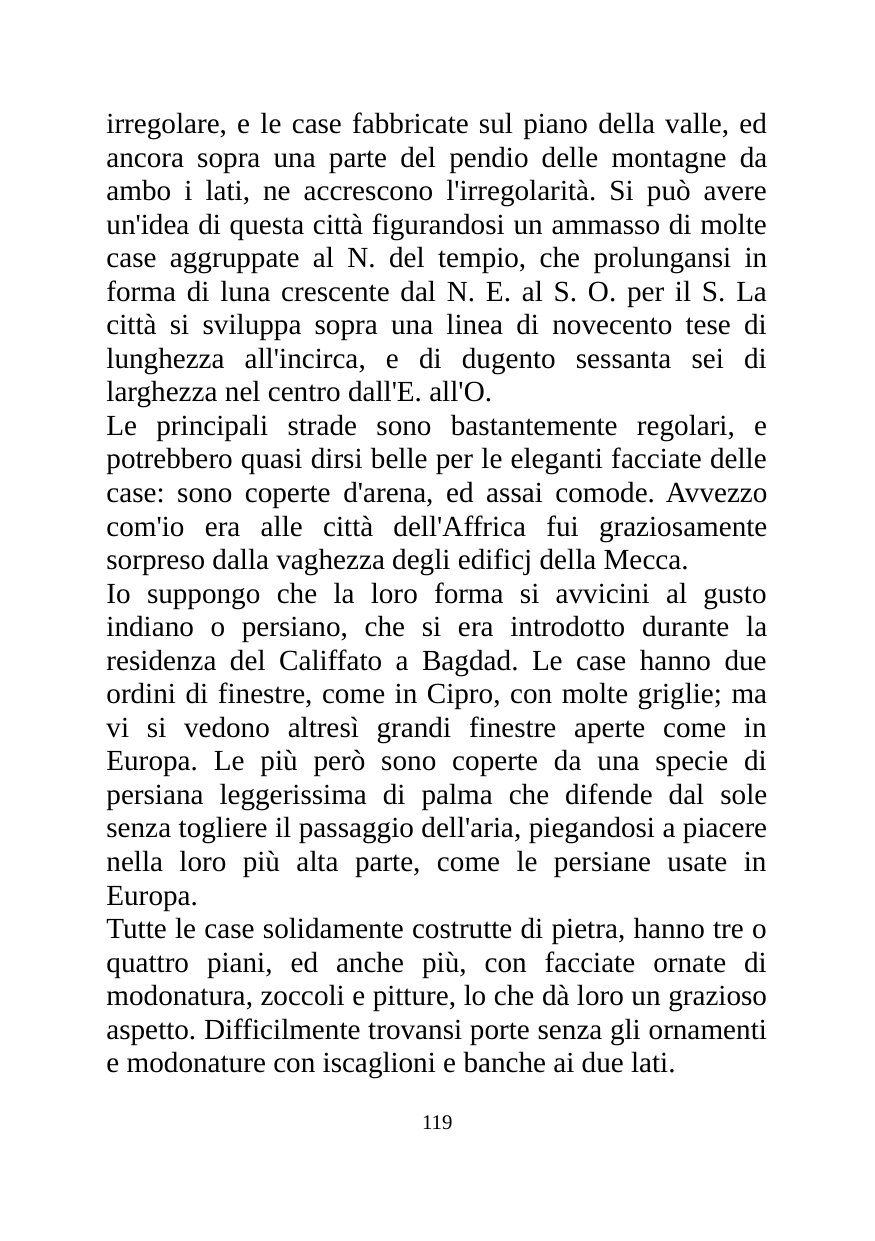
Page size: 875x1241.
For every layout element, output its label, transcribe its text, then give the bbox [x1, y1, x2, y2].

text Le principali strade sono bastantemente regolari, e potrebbero quasi dirsi belle per le eleganti facciate delle case: sono coperte d'arena, ed assai comode. Avvezzo com'io era alle città dell'Affrica fui graziosamente sorpreso dalla vaghezza degli edificj della Mecca. [106, 408, 768, 576]
text irregolare, e le case fabbricate sul piano della valle, ed ancora sopra una parte del pendio delle montagne da ambo i lati, ne accrescono l'irregolarità. Si può avere un'idea di questa città figurandosi un ammasso di molte case aggruppate al N. del tempio, che prolungansi in forma di luna crescente dal N. E. al S. O. per il S. La città si sviluppa sopra una linea di novecento tese di lunghezza all'incirca, e di dugento sessanta sei di larghezza nel centro dall'E. all'O. [106, 106, 768, 408]
text Tutte le case solidamente costrutte di pietra, hanno tre o quattro piani, ed anche più, con facciate ornate di modonatura, zoccoli e pitture, lo che dà loro un grazioso aspetto. Difficilmente trovansi porte senza gli ornamenti e modonature con iscaglioni e banche ai due lati. [106, 911, 768, 1079]
text Io suppongo che la loro forma si avvicini al gusto indiano o persiano, che si era introdotto durante la residenza del Califfato a Bagdad. Le case hanno due ordini di finestre, come in Cipro, con molte griglie; ma vi si vedono altresì grandi finestre aperte come in Europa. Le più però sono coperte da una specie di persiana leggerissima di palma che difende dal sole senza togliere il passaggio dell'aria, piegandosi a piacere nella loro più alta parte, come le persiane usate in Europa. [106, 576, 768, 911]
